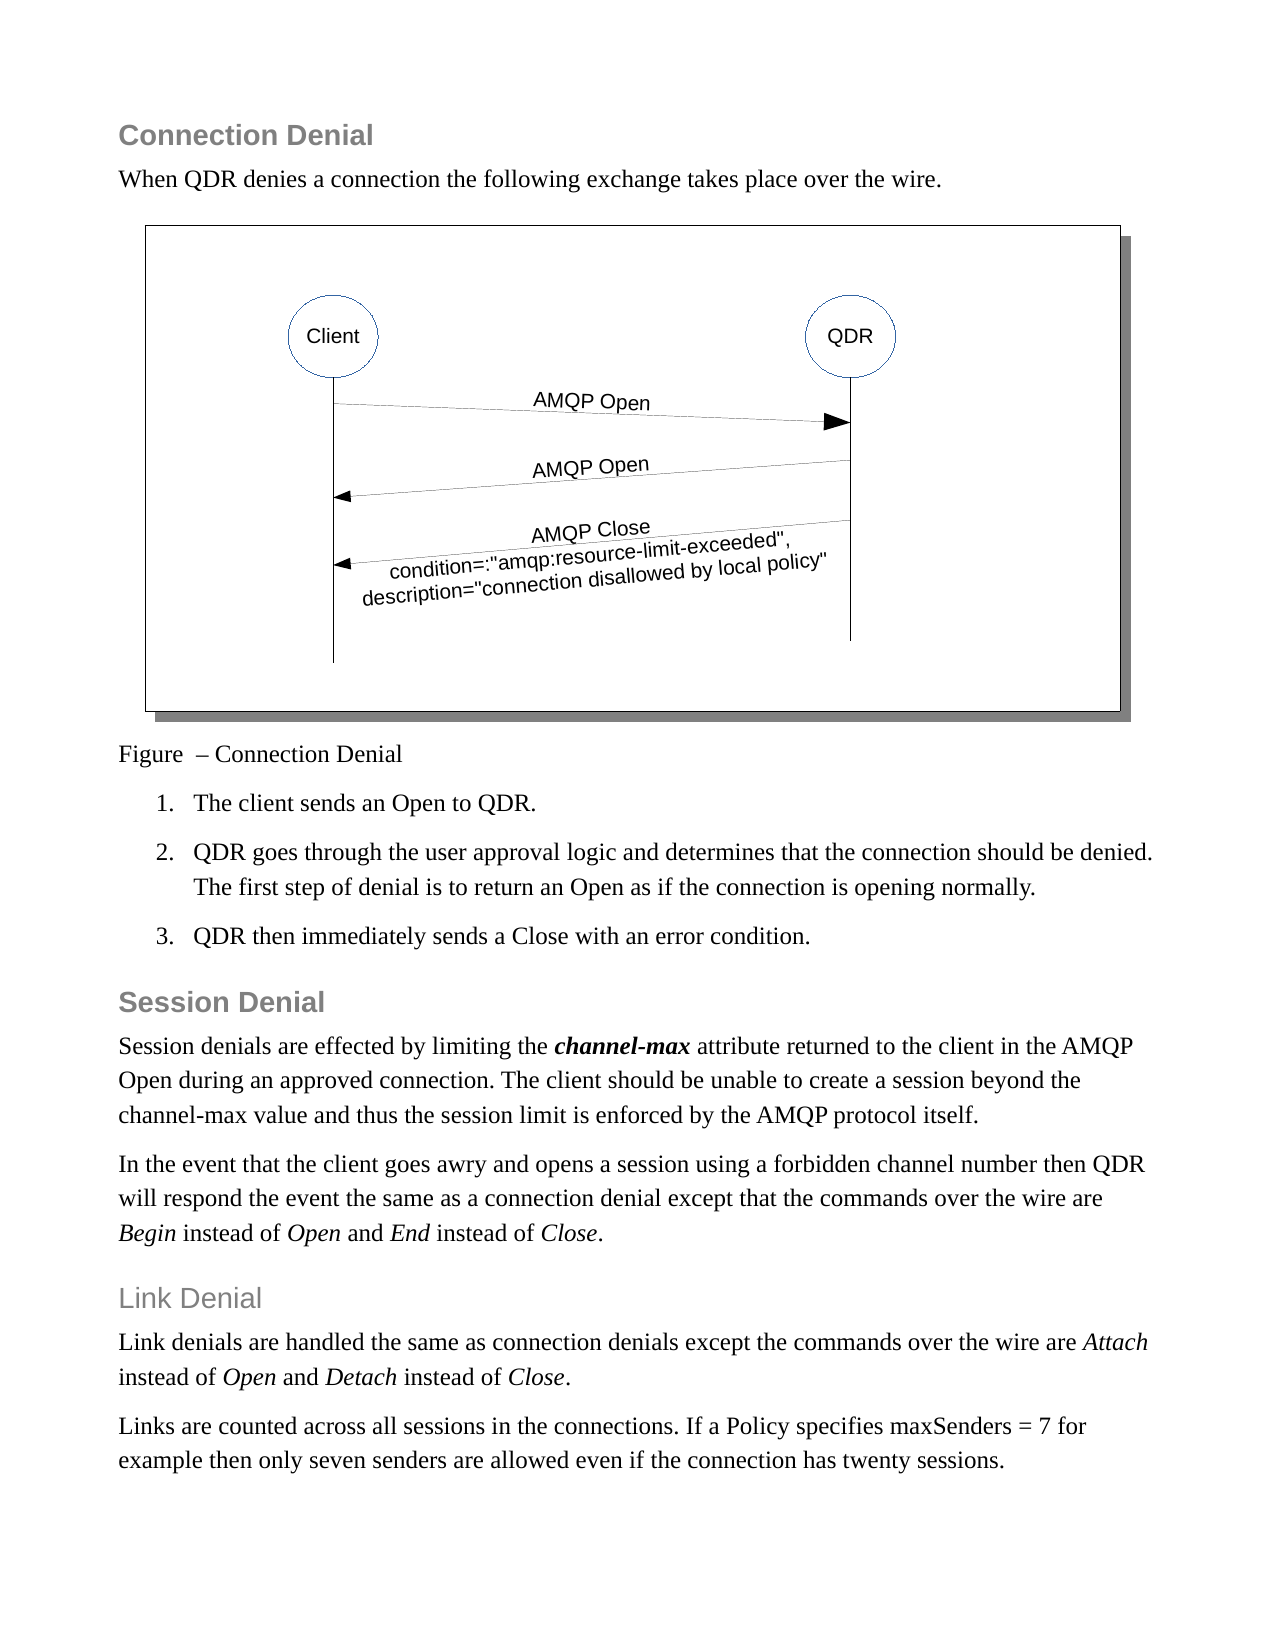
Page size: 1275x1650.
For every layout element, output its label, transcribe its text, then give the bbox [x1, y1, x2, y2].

subtitle Session Denial [118, 985, 1157, 1018]
list The client sends an Open to QDR. [156, 788, 1157, 817]
text Figure – Connection Denial [118, 213, 1157, 768]
subtitle Link Denial [118, 1281, 1157, 1315]
subtitle Connection Denial [118, 118, 1157, 152]
text Session denials are effected by limiting the channel-max attribute returned to the client in the AMQP Open during an approved connection. The client should be unable to create a session beyond the channel-max value and thus the session limit is enforced by the AMQP protocol itself. [118, 1031, 1157, 1128]
text Links are counted across all sessions in the connections. If a Policy specifies maxSenders = 7 for example then only seven senders are allowed even if the connection has twenty sessions. [118, 1411, 1157, 1474]
text In the event that the client goes awry and opens a session using a forbidden channel number then QDR will respond the event the same as a connection denial except that the commands over the wire are Begin instead of Open and End instead of Close. [118, 1149, 1157, 1246]
list QDR goes through the user approval logic and determines that the connection should be denied. The first step of denial is to return an Open as if the connection is opening normally. [156, 837, 1157, 901]
text When QDR denies a connection the following exchange takes place over the wire. [118, 164, 1157, 193]
text Link denials are handled the same as connection denials except the commands over the wire are Attach instead of Open and Detach instead of Close. [118, 1327, 1157, 1391]
list QDR then immediately sends a Close with an error condition. [156, 921, 1157, 950]
